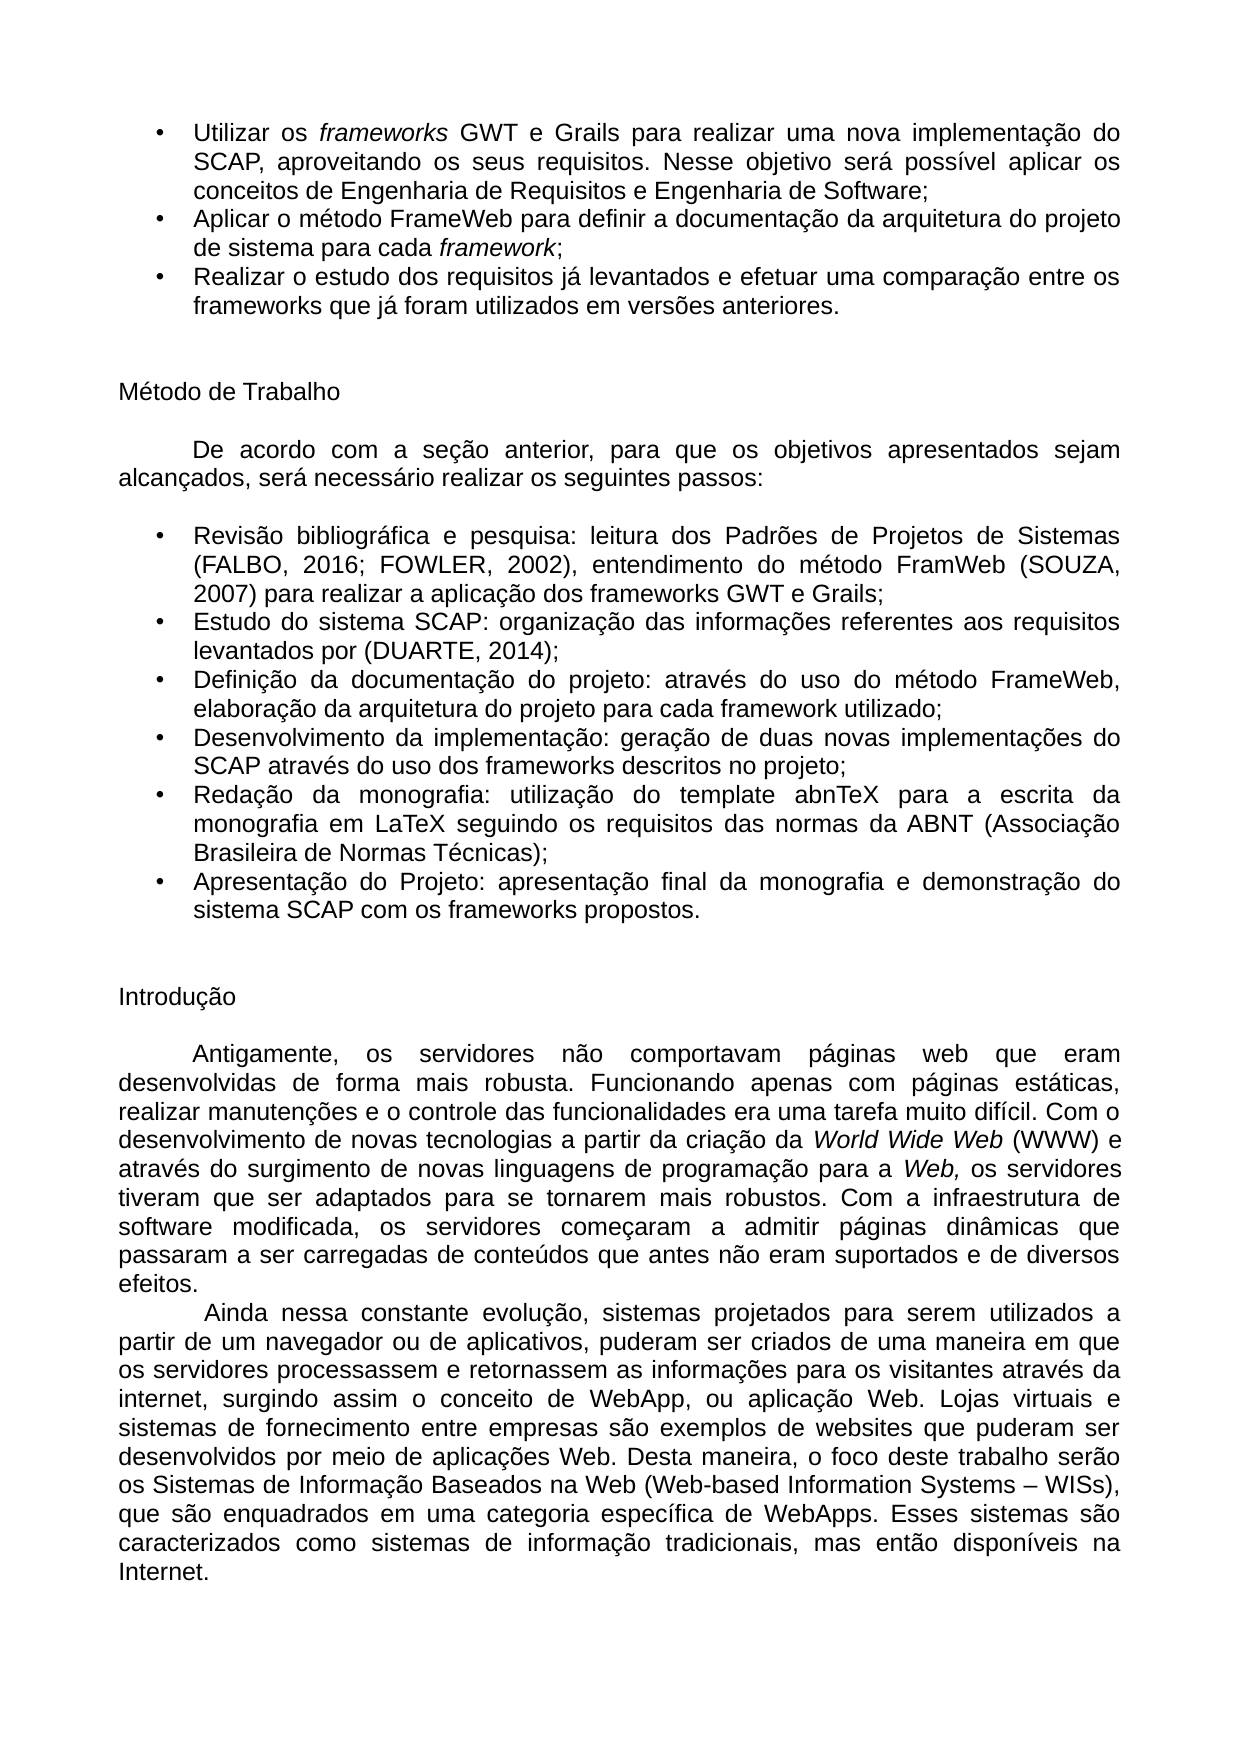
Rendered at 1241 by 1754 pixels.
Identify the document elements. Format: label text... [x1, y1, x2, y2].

list Apresentação do Projeto: apresentação final da monografia e demonstração do sistema SCAP com os frameworks propostos. [156, 866, 1122, 924]
list Redação da monografia: utilização do template abnTeX para a escrita da monografia em LaTeX seguindo os requisitos das normas da ABNT (Associação Brasileira de Normas Técnicas); [156, 780, 1122, 866]
text De acordo com a seção anterior, para que os objetivos apresentados sejam alcançados, será necessário realizar os seguintes passos: [118, 435, 1122, 492]
list Realizar o estudo dos requisitos já levantados e efetuar uma comparação entre os frameworks que já foram utilizados em versões anteriores. [156, 262, 1122, 320]
text Método de Trabalho [118, 377, 1122, 406]
list Revisão bibliográfica e pesquisa: leitura dos Padrões de Projetos de Sistemas (FALBO, 2016; FOWLER, 2002), entendimento do método FramWeb (SOUZA, 2007) para realizar a aplicação dos frameworks GWT e Grails; [156, 521, 1122, 607]
text Antigamente, os servidores não comportavam páginas web que eram desenvolvidas de forma mais robusta. Funcionando apenas com páginas estáticas, realizar manutenções e o controle das funcionalidades era uma tarefa muito difícil. Com o desenvolvimento de novas tecnologias a partir da criação da World Wide Web (WWW) e através do surgimento de novas linguagens de programação para a Web, os servidores tiveram que ser adaptados para se tornarem mais robustos. Com a infraestrutura de software modificada, os servidores começaram a admitir páginas dinâmicas que passaram a ser carregadas de conteúdos que antes não eram suportados e de diversos efeitos. [118, 1039, 1122, 1298]
list Definição da documentação do projeto: através do uso do método FrameWeb, elaboração da arquitetura do projeto para cada framework utilizado; [156, 665, 1122, 722]
list Estudo do sistema SCAP: organização das informações referentes aos requisitos levantados por (DUARTE, 2014); [156, 607, 1122, 665]
list Aplicar o método FrameWeb para definir a documentação da arquitetura do projeto de sistema para cada framework; [156, 204, 1122, 262]
text Ainda nessa constante evolução, sistemas projetados para serem utilizados a partir de um navegador ou de aplicativos, puderam ser criados de uma maneira em que os servidores processassem e retornassem as informações para os visitantes através da internet, surgindo assim o conceito de WebApp, ou aplicação Web. Lojas virtuais e sistemas de fornecimento entre empresas são exemplos de websites que puderam ser desenvolvidos por meio de aplicações Web. Desta maneira, o foco deste trabalho serão os Sistemas de Informação Baseados na Web (Web-based Information Systems – WISs), que são enquadrados em uma categoria específica de WebApps. Esses sistemas são caracterizados como sistemas de informação tradicionais, mas então disponíveis na Internet. [118, 1298, 1122, 1585]
text Introdução [118, 982, 1122, 1010]
list Desenvolvimento da implementação: geração de duas novas implementações do SCAP através do uso dos frameworks descritos no projeto; [156, 722, 1122, 780]
list Utilizar os frameworks GWT e Grails para realizar uma nova implementação do SCAP, aproveitando os seus requisitos. Nesse objetivo será possível aplicar os conceitos de Engenharia de Requisitos e Engenharia de Software; [156, 118, 1122, 204]
